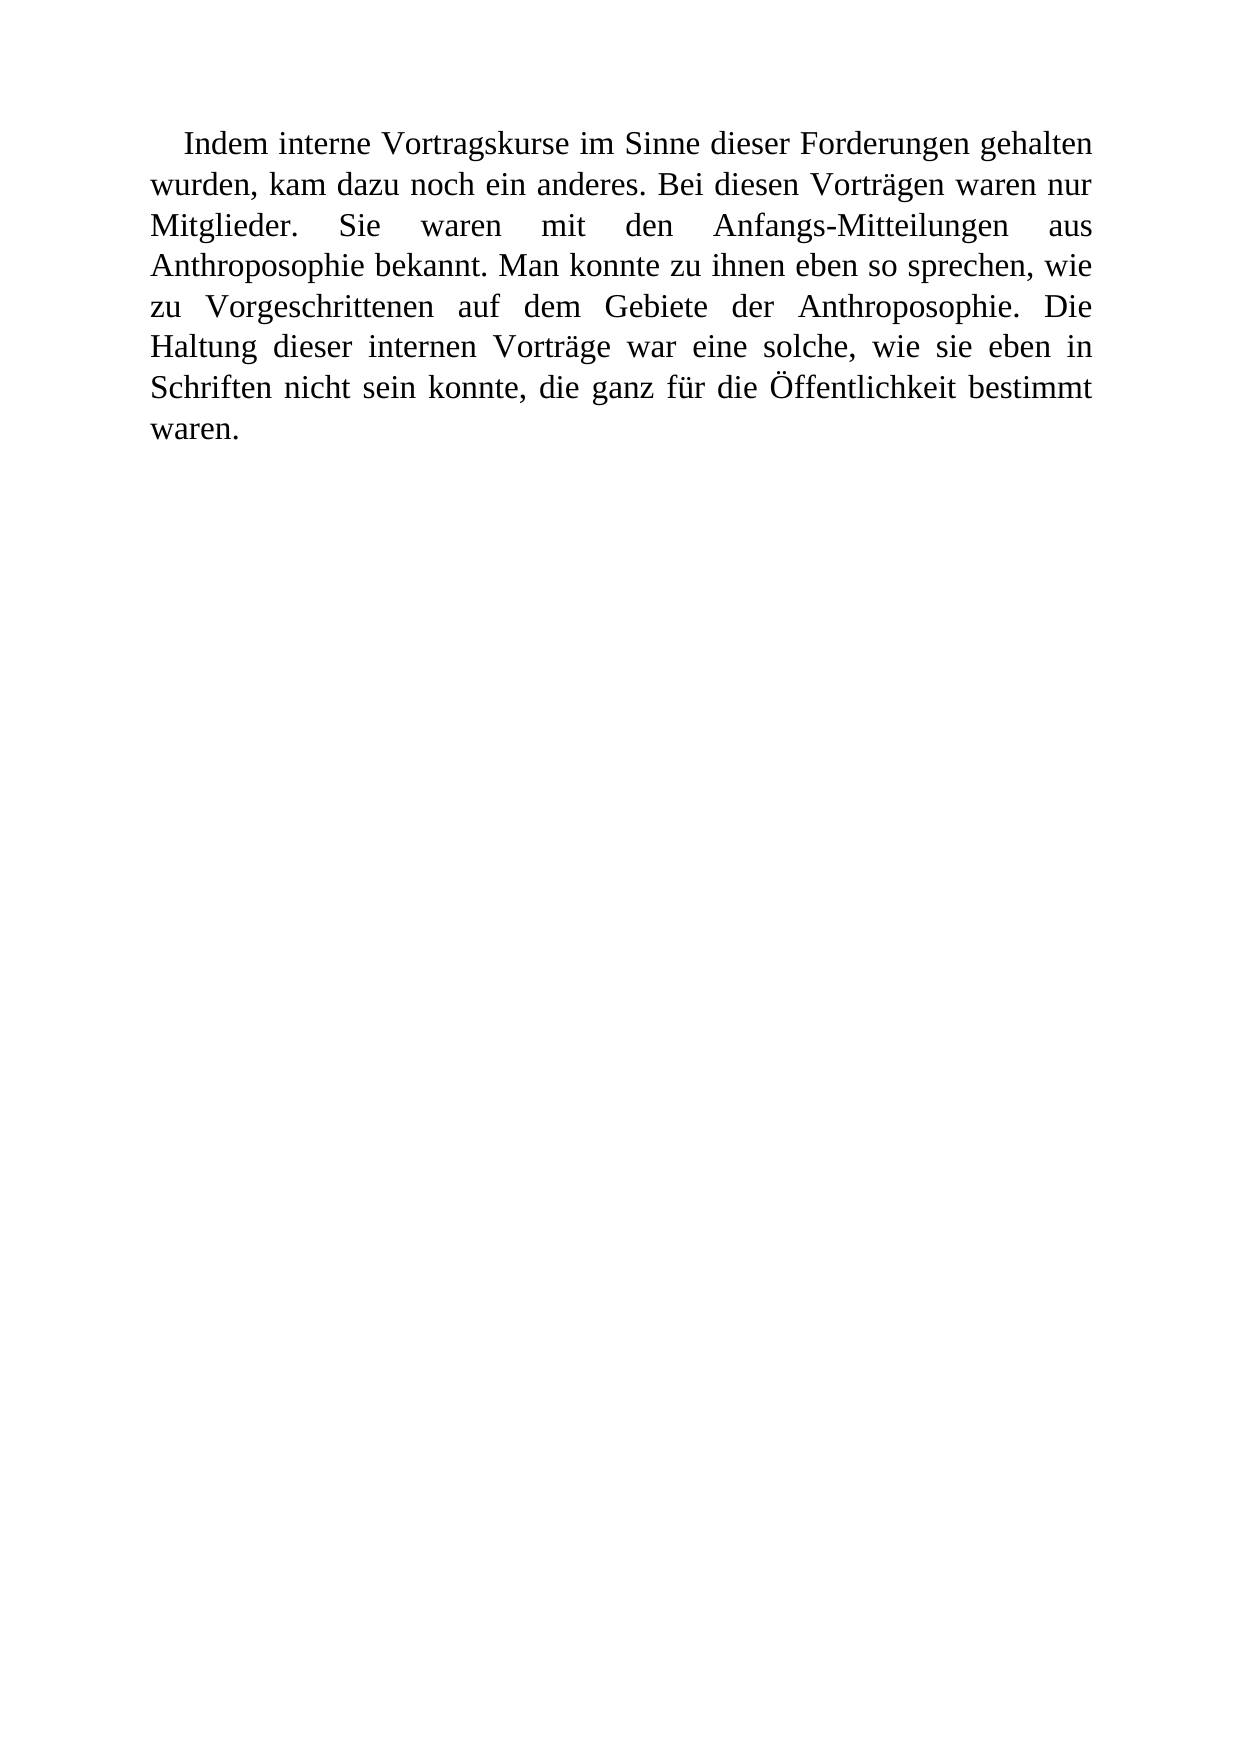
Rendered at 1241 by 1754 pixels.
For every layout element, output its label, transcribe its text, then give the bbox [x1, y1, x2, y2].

text Indem interne Vortragskurse im Sinne dieser Forderungen gehalten wurden, kam dazu noch ein anderes. Bei diesen Vorträgen waren nur Mitglieder. Sie waren mit den Anfangs-Mitteilungen aus Anthroposophie bekannt. Man konnte zu ihnen eben so sprechen, wie zu Vorgeschrittenen auf dem Gebiete der Anthroposophie. Die Haltung dieser internen Vorträge war eine solche, wie sie eben in Schriften nicht sein konnte, die ganz für die Öffentlichkeit bestimmt waren. [150, 124, 1093, 446]
